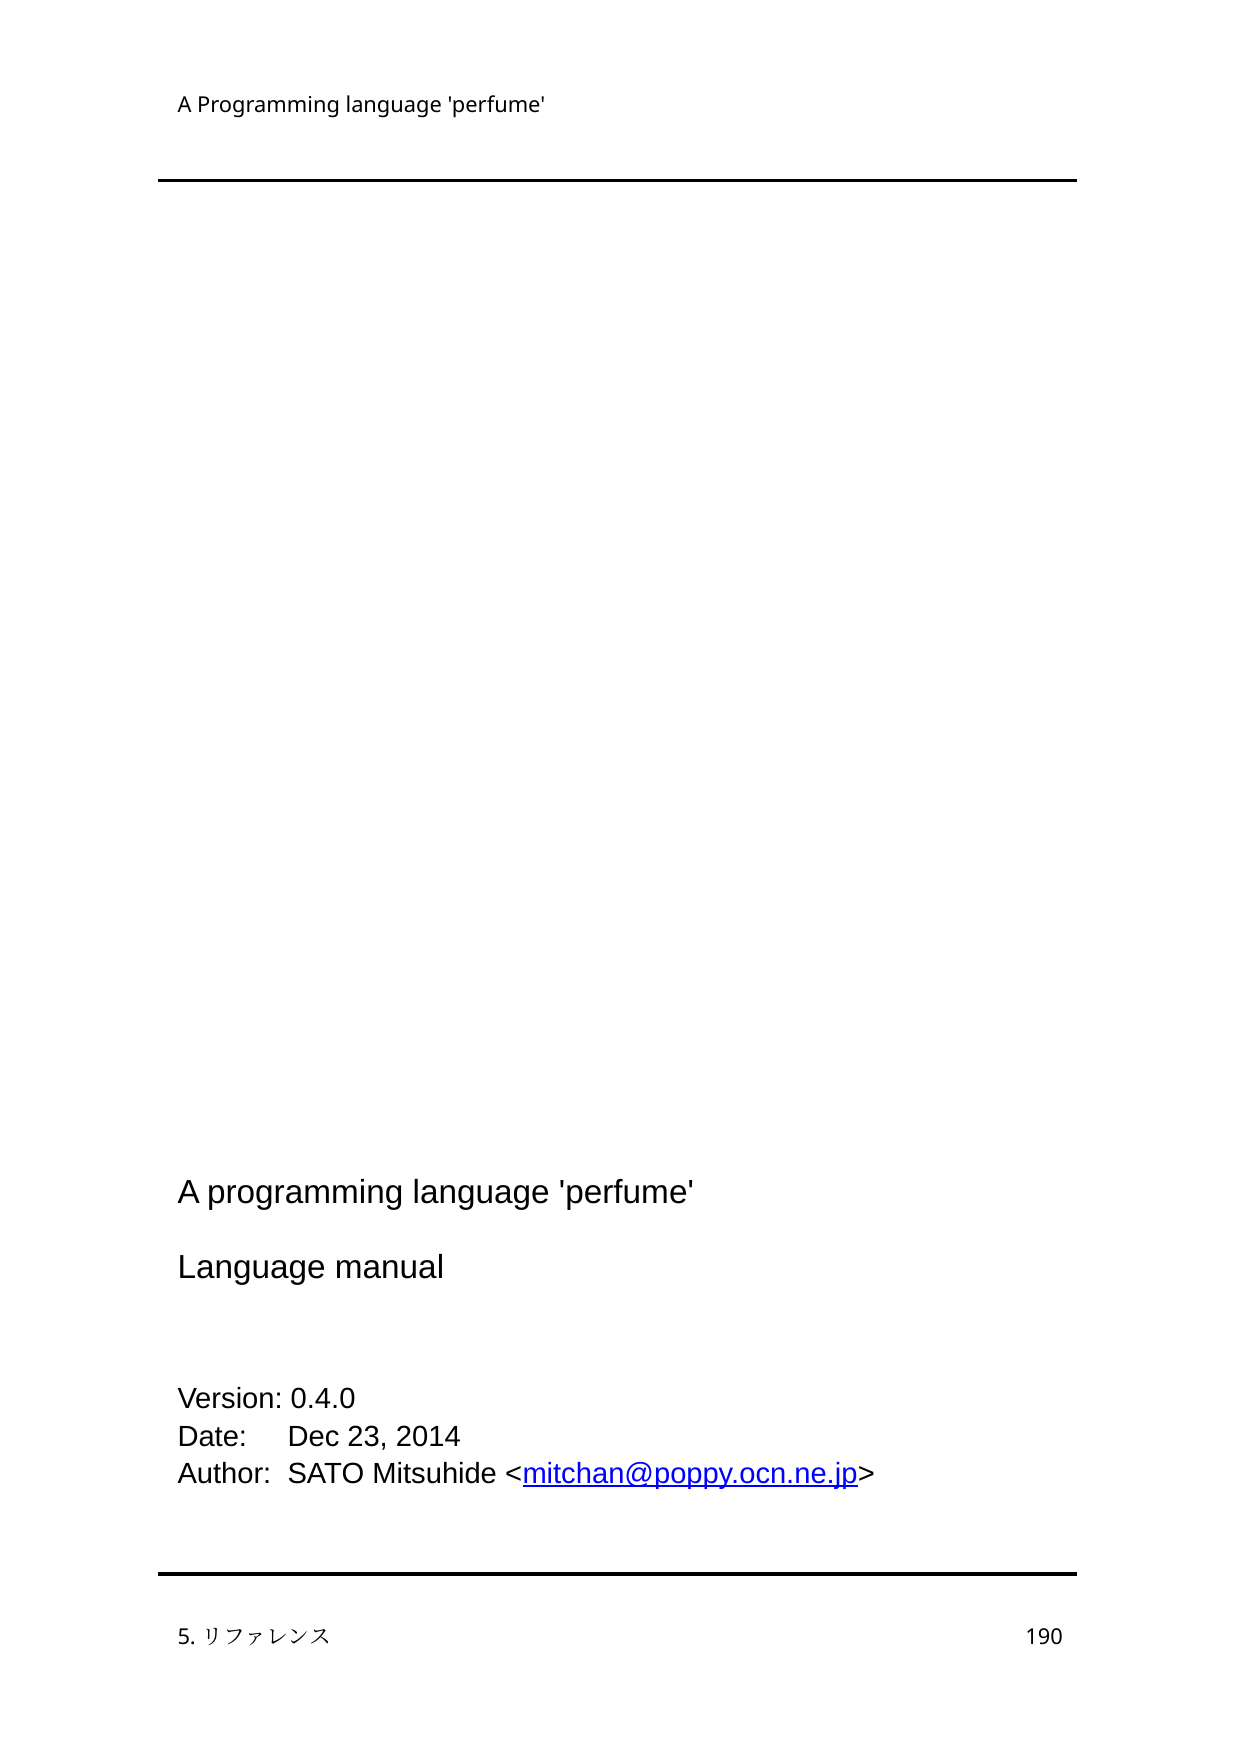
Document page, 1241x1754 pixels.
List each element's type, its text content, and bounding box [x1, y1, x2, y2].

text Language manual [177, 1229, 1063, 1304]
text Date: Dec 23, 2014 [177, 1417, 1063, 1454]
text Author: SATO Mitsuhide <mitchan@poppy.ocn.ne.jp> [177, 1454, 1063, 1492]
text Version: 0.4.0 [177, 1379, 1063, 1417]
text A programming language 'perfume' [177, 1154, 1063, 1229]
